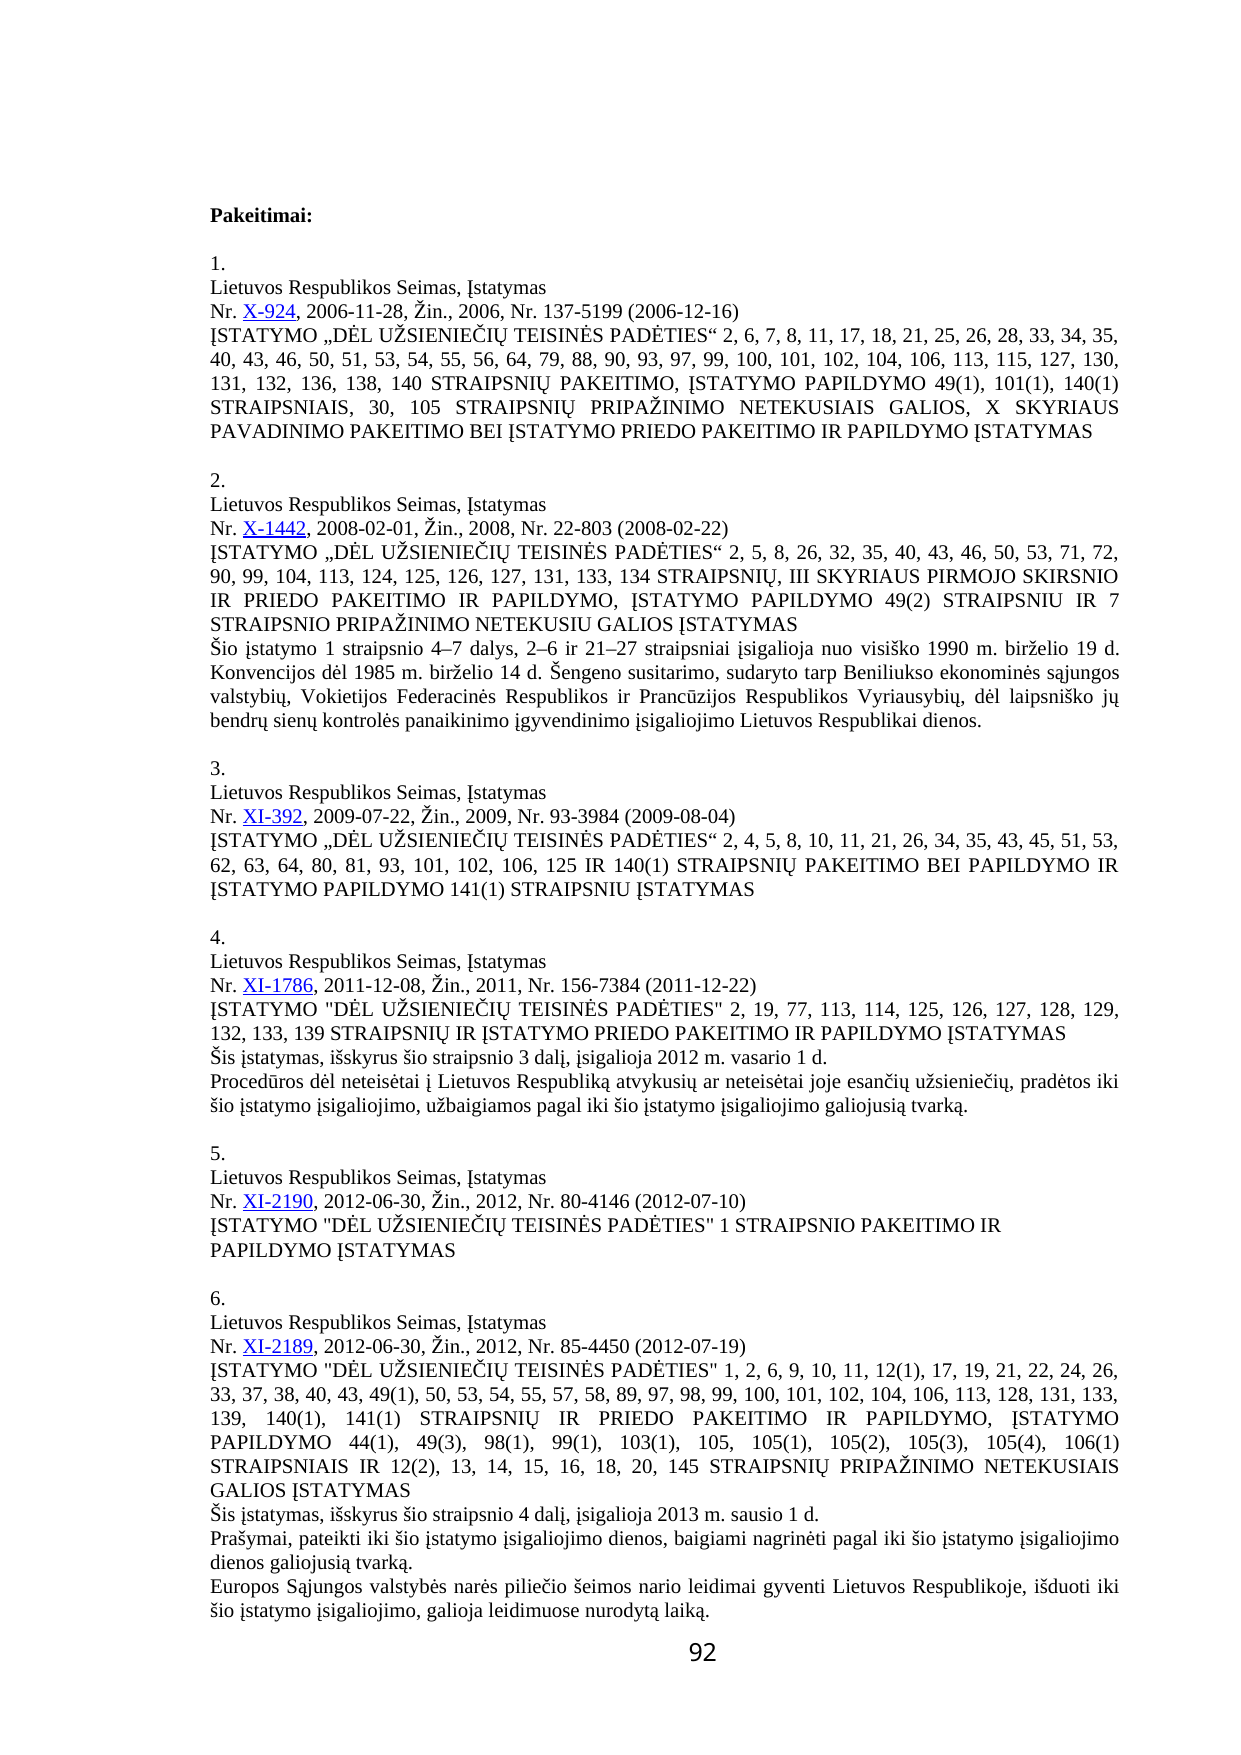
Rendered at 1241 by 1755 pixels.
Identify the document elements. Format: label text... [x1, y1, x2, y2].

text 2. [210, 467, 1120, 492]
text ĮSTATYMO "DĖL UŽSIENIEČIŲ TEISINĖS PADĖTIES" 2, 19, 77, 113, 114, 125, 126, 127, 128, 129, 132, 133, 139 STRAIPSNIŲ IR ĮSTATYMO PRIEDO PAKEITIMO IR PAPILDYMO ĮSTATYMAS [210, 997, 1120, 1045]
text Šis įstatymas, išskyrus šio straipsnio 3 dalį, įsigalioja 2012 m. vasario 1 d. [210, 1045, 1120, 1069]
text ĮSTATYMO "DĖL UŽSIENIEČIŲ TEISINĖS PADĖTIES" 1 STRAIPSNIO PAKEITIMO IR PAPILDYMO ĮSTATYMAS [210, 1213, 1120, 1262]
text ĮSTATYMO „DĖL UŽSIENIEČIŲ TEISINĖS PADĖTIES“ 2, 6, 7, 8, 11, 17, 18, 21, 25, 26, 28, 33, 34, 35, 40, 43, 46, 50, 51, 53, 54, 55, 56, 64, 79, 88, 90, 93, 97, 99, 100, 101, 102, 104, 106, 113, 115, 127, 130, 131, 132, 136, 138, 140 STRAIPSNIŲ PAKEITIMO, ĮSTATYMO PAPILDYMO 49(1), 101(1), 140(1) STRAIPSNIAIS, 30, 105 STRAIPSNIŲ PRIPAŽINIMO NETEKUSIAIS GALIOS, X SKYRIAUS PAVADINIMO PAKEITIMO BEI ĮSTATYMO PRIEDO PAKEITIMO IR PAPILDYMO ĮSTATYMAS [210, 323, 1120, 443]
text Nr. X-1442, 2008-02-01, Žin., 2008, Nr. 22-803 (2008-02-22) [210, 516, 1120, 540]
text Šis įstatymas, išskyrus šio straipsnio 4 dalį, įsigalioja 2013 m. sausio 1 d. [210, 1502, 1120, 1526]
text ĮSTATYMO "DĖL UŽSIENIEČIŲ TEISINĖS PADĖTIES" 1, 2, 6, 9, 10, 11, 12(1), 17, 19, 21, 22, 24, 26, 33, 37, 38, 40, 43, 49(1), 50, 53, 54, 55, 57, 58, 89, 97, 98, 99, 100, 101, 102, 104, 106, 113, 128, 131, 133, 139, 140(1), 141(1) STRAIPSNIŲ IR PRIEDO PAKEITIMO IR PAPILDYMO, ĮSTATYMO PAPILDYMO 44(1), 49(3), 98(1), 99(1), 103(1), 105, 105(1), 105(2), 105(3), 105(4), 106(1) STRAIPSNIAIS IR 12(2), 13, 14, 15, 16, 18, 20, 145 STRAIPSNIŲ PRIPAŽINIMO NETEKUSIAIS GALIOS ĮSTATYMAS [210, 1358, 1120, 1502]
text 4. [210, 925, 1120, 949]
text Prašymai, pateikti iki šio įstatymo įsigaliojimo dienos, baigiami nagrinėti pagal iki šio įstatymo įsigaliojimo dienos galiojusią tvarką. [210, 1526, 1120, 1574]
text Nr. X-924, 2006-11-28, Žin., 2006, Nr. 137-5199 (2006-12-16) [210, 299, 1120, 323]
text ĮSTATYMO „DĖL UŽSIENIEČIŲ TEISINĖS PADĖTIES“ 2, 5, 8, 26, 32, 35, 40, 43, 46, 50, 53, 71, 72, 90, 99, 104, 113, 124, 125, 126, 127, 131, 133, 134 STRAIPSNIŲ, III SKYRIAUS PIRMOJO SKIRSNIO IR PRIEDO PAKEITIMO IR PAPILDYMO, ĮSTATYMO PAPILDYMO 49(2) STRAIPSNIU IR 7 STRAIPSNIO PRIPAŽINIMO NETEKUSIU GALIOS ĮSTATYMAS [210, 540, 1120, 636]
text Lietuvos Respublikos Seimas, Įstatymas [210, 492, 1120, 516]
text Pakeitimai: [210, 203, 1120, 227]
text Lietuvos Respublikos Seimas, Įstatymas [210, 1165, 1120, 1189]
text Nr. XI-2189, 2012-06-30, Žin., 2012, Nr. 85-4450 (2012-07-19) [210, 1334, 1120, 1358]
text 1. [210, 251, 1120, 275]
text 3. [210, 756, 1120, 780]
text Lietuvos Respublikos Seimas, Įstatymas [210, 780, 1120, 804]
text ĮSTATYMO „DĖL UŽSIENIEČIŲ TEISINĖS PADĖTIES“ 2, 4, 5, 8, 10, 11, 21, 26, 34, 35, 43, 45, 51, 53, 62, 63, 64, 80, 81, 93, 101, 102, 106, 125 IR 140(1) STRAIPSNIŲ PAKEITIMO BEI PAPILDYMO IR ĮSTATYMO PAPILDYMO 141(1) STRAIPSNIU ĮSTATYMAS [210, 828, 1120, 901]
text Šio įstatymo 1 straipsnio 4–7 dalys, 2–6 ir 21–27 straipsniai įsigalioja nuo visiško 1990 m. birželio 19 d. Konvencijos dėl 1985 m. birželio 14 d. Šengeno susitarimo, sudaryto tarp Beniliukso ekonominės sąjungos valstybių, Vokietijos Federacinės Respublikos ir Prancūzijos Respublikos Vyriausybių, dėl laipsniško jų bendrų sienų kontrolės panaikinimo įgyvendinimo įsigaliojimo Lietuvos Respublikai dienos. [210, 636, 1120, 732]
text Lietuvos Respublikos Seimas, Įstatymas [210, 275, 1120, 299]
text Procedūros dėl neteisėtai į Lietuvos Respubliką atvykusių ar neteisėtai joje esančių užsieniečių, pradėtos iki šio įstatymo įsigaliojimo, užbaigiamos pagal iki šio įstatymo įsigaliojimo galiojusią tvarką. [210, 1069, 1120, 1117]
text Lietuvos Respublikos Seimas, Įstatymas [210, 1310, 1120, 1334]
text Nr. XI-1786, 2011-12-08, Žin., 2011, Nr. 156-7384 (2011-12-22) [210, 973, 1120, 997]
text Europos Sąjungos valstybės narės piliečio šeimos nario leidimai gyventi Lietuvos Respublikoje, išduoti iki šio įstatymo įsigaliojimo, galioja leidimuose nurodytą laiką. [210, 1574, 1120, 1622]
text Nr. XI-392, 2009-07-22, Žin., 2009, Nr. 93-3984 (2009-08-04) [210, 804, 1120, 828]
text Nr. XI-2190, 2012-06-30, Žin., 2012, Nr. 80-4146 (2012-07-10) [210, 1189, 1120, 1213]
text Lietuvos Respublikos Seimas, Įstatymas [210, 949, 1120, 973]
text 5. [210, 1141, 1120, 1165]
text 6. [210, 1286, 1120, 1310]
